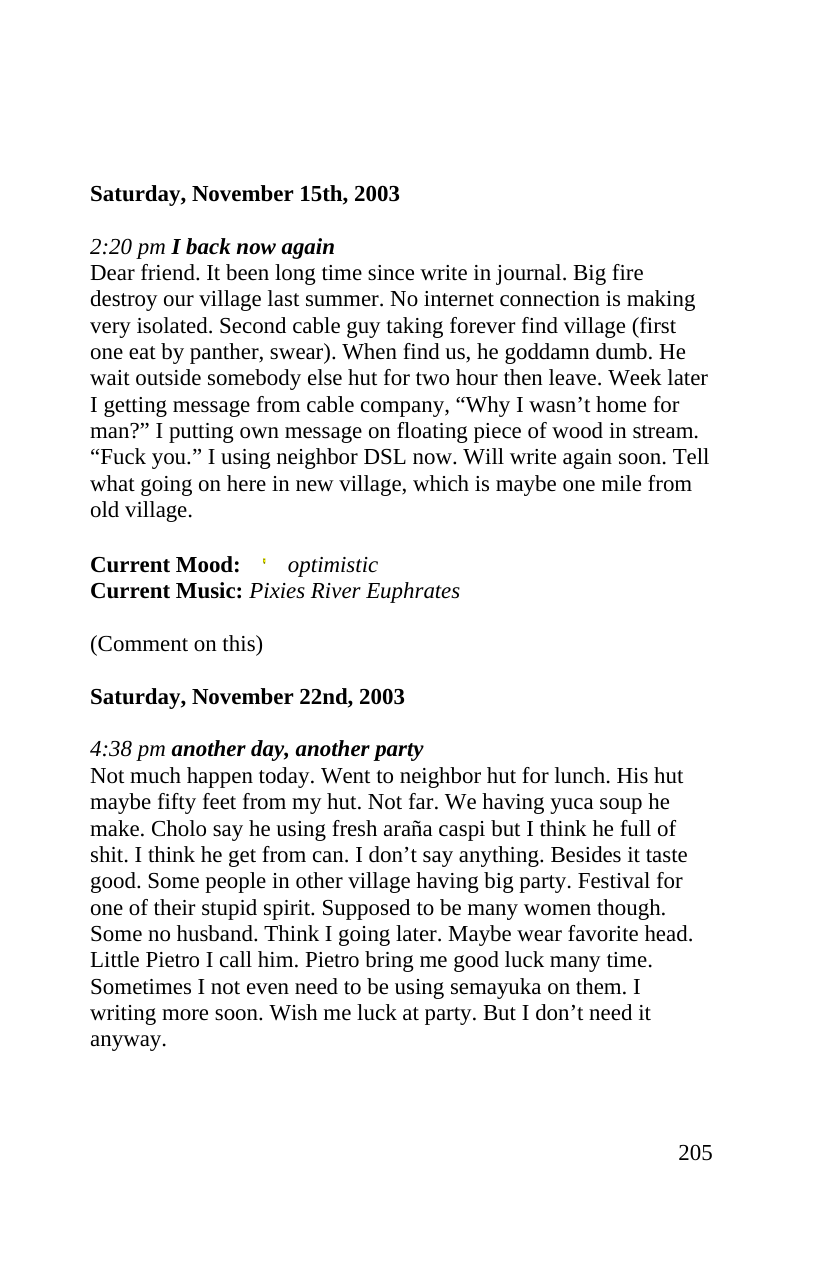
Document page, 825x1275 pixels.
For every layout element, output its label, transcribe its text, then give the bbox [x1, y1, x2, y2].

text 2:20 pm I back now again [90, 233, 712, 259]
text Saturday, November 22nd, 2003 [90, 683, 712, 709]
text Dear friend. It been long time since write in journal. Big fire destroy our village last summer. No internet connection is making very isolated. Second cable guy taking forever find village (first one eat by panther, swear). When find us, he goddamn dumb. He wait outside somebody else hut for two hour then leave. Week later I getting message from cable company, “Why I wasn’t home for man?” I putting own message on floating piece of wood in stream. “Fuck you.” I using neighbor DSL now. Will write again soon. Tell what going on here in new village, which is maybe one mile from old village. [90, 259, 712, 523]
text Not much happen today. Went to neighbor hut for lunch. His hut maybe fifty feet from my hut. Not far. We having yuca soup he make. Cholo say he using fresh araña caspi but I think he full of shit. I think he get from can. I don’t say anything. Besides it taste good. Some people in other village having big party. Festival for one of their stupid spirit. Supposed to be many women though. Some no husband. Think I going later. Maybe wear favorite head. Little Pietro I call him. Pietro bring me good luck many time. Sometimes I not even need to be using semayuka on them. I writing more soon. Wish me luck at party. But I don’t need it anyway. [90, 762, 712, 1052]
text Current Music: Pixies River Euphrates [90, 577, 712, 604]
text 4:38 pm another day, another party [90, 736, 712, 762]
text (Comment on this) [90, 630, 712, 656]
text Saturday, November 15th, 2003 [90, 180, 712, 206]
text Current Mood: optimistic [90, 549, 712, 577]
